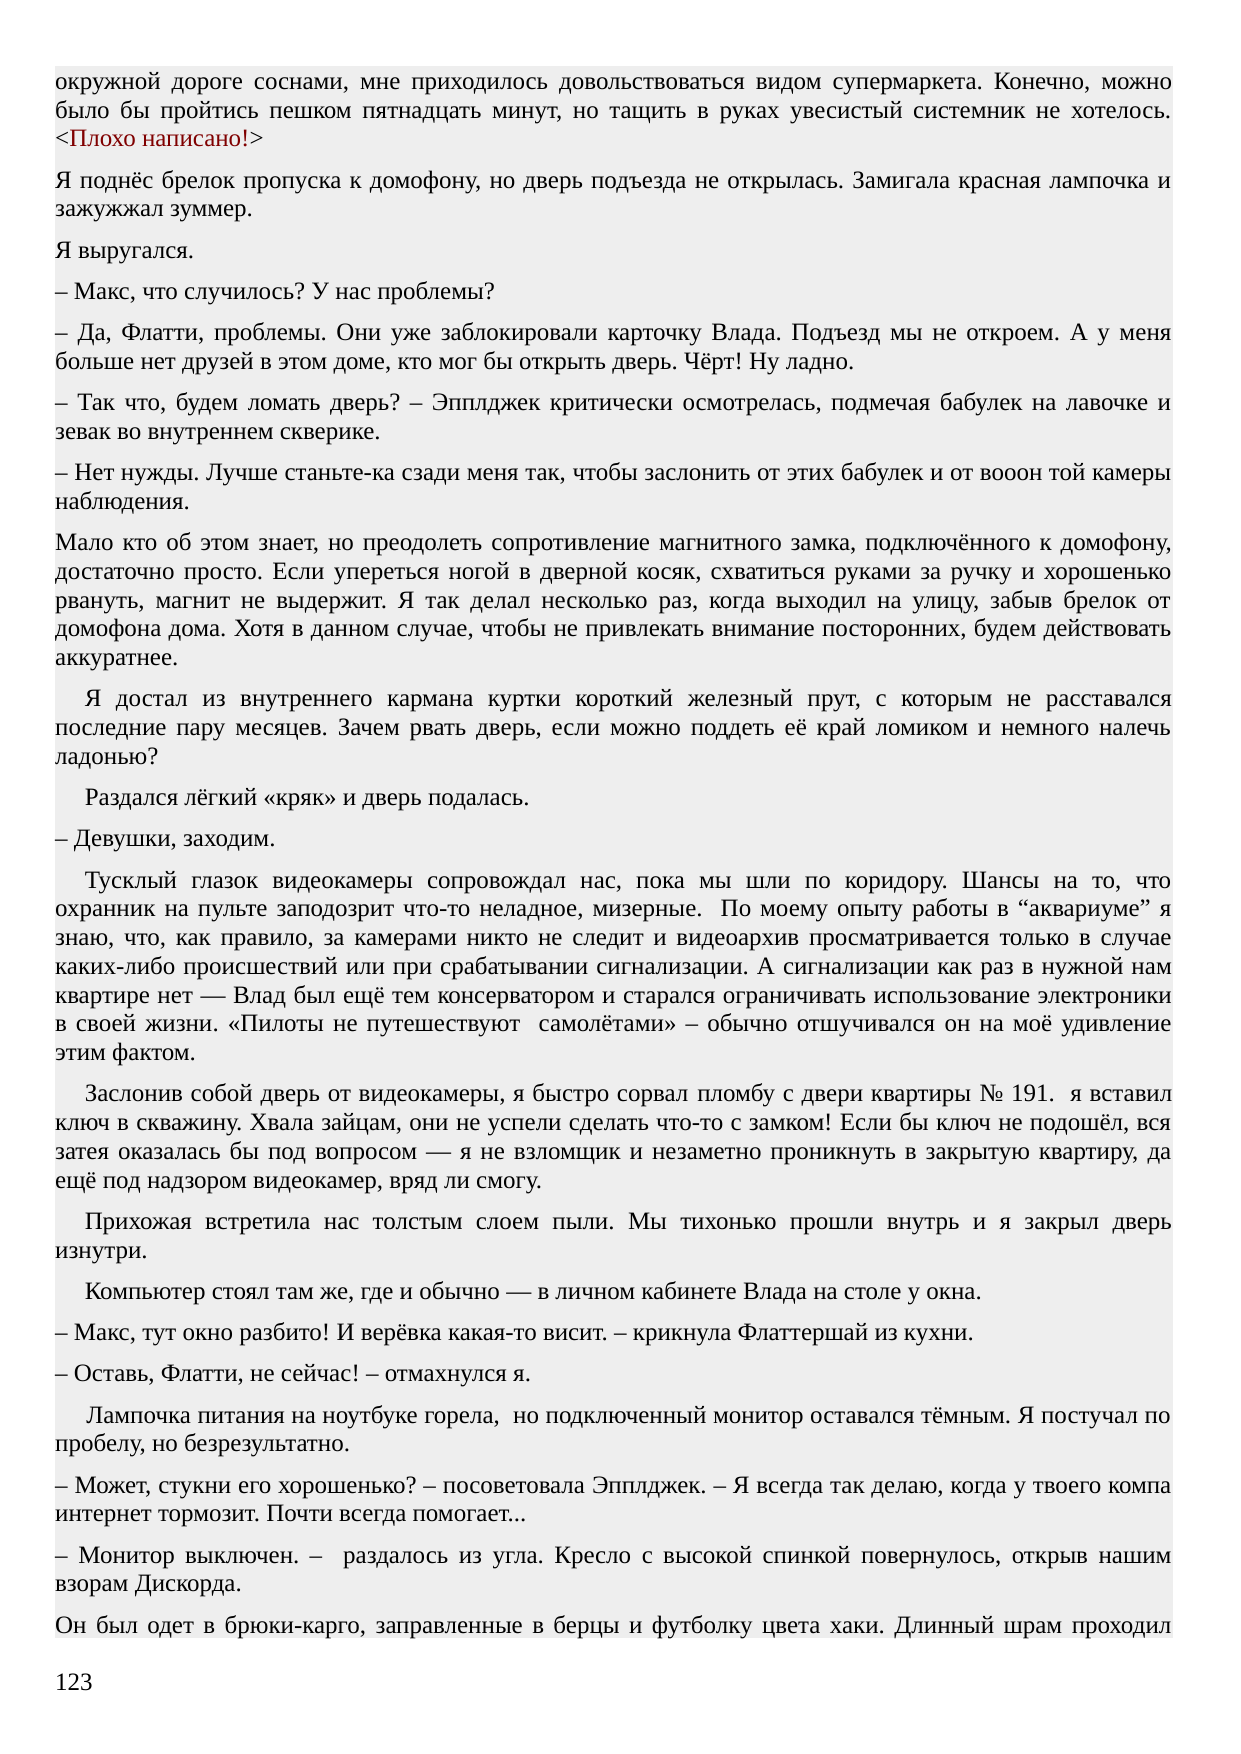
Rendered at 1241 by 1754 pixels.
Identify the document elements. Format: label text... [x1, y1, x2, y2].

text – Девушки, заходим. [55, 823, 1173, 852]
text – Да, Флатти, проблемы. Они уже заблокировали карточку Влада. Подъезд мы не откроем. А у меня больше нет друзей в этом доме, кто мог бы открыть дверь. Чёрт! Ну ладно. [55, 317, 1173, 375]
text Прихожая встретила нас толстым слоем пыли. Мы тихонько прошли внутрь и я закрыл дверь изнутри. [55, 1206, 1173, 1263]
text Раздался лёгкий «кряк» и дверь подалась. [55, 782, 1173, 811]
text Он был одет в брюки-карго, заправленные в берцы и футболку цвета хаки. Длинный шрам проходил [55, 1610, 1173, 1638]
list Мало кто об этом знает, но преодолеть сопротивление магнитного замка, подключённого к домофону, достаточно просто. Если упереться ногой в дверной косяк, схватиться руками за ручку и хорошенько рвануть, магнит не выдержит. Я так делал несколько раз, когда выходил на улицу, забыв брелок от домофона дома. Хотя в данном случае, чтобы не привлекать внимание посторонних, будем действовать аккуратнее. [55, 527, 1173, 671]
text – Так что, будем ломать дверь? – Эпплджек критически осмотрелась, подмечая бабулек на лавочке и зевак во внутреннем скверике. [55, 387, 1173, 445]
text Я выругался. [55, 235, 1173, 263]
text – Макс, тут окно разбито! И верёвка какая-то висит. – крикнула Флаттершай из кухни. [55, 1317, 1173, 1346]
text – Монитор выключен. – раздалось из угла. Кресло с высокой спинкой повернулось, открыв нашим взорам Дискорда. [55, 1540, 1173, 1597]
text окружной дороге соснами, мне приходилось довольствоваться видом супермаркета. Конечно, можно было бы пройтись пешком пятнадцать минут, но тащить в руках увесистый системник не хотелось. <Плохо написано!> [55, 66, 1173, 152]
text Заслонив собой дверь от видеокамеры, я быстро сорвал пломбу с двери квартиры № 191. я вставил ключ в скважину. Хвала зайцам, они не успели сделать что-то с замком! Если бы ключ не подошёл, вся затея оказалась бы под вопросом — я не взломщик и незаметно проникнуть в закрытую квартиру, да ещё под надзором видеокамер, вряд ли смогу. [55, 1078, 1173, 1193]
text – Может, стукни его хорошенько? – посоветовала Эпплджек. – Я всегда так делаю, когда у твоего компа интернет тормозит. Почти всегда помогает... [55, 1470, 1173, 1527]
text Я поднёс брелок пропуска к домофону, но дверь подъезда не открылась. Замигала красная лампочка и зажужжал зуммер. [55, 165, 1173, 222]
text Лампочка питания на ноутбуке горела, но подключенный монитор оставался тёмным. Я постучал по пробелу, но безрезультатно. [55, 1400, 1173, 1457]
text – Оставь, Флатти, не сейчас! – отмахнулся я. [55, 1358, 1173, 1387]
text Компьютер стоял там же, где и обычно — в личном кабинете Влада на столе у окна. [55, 1276, 1173, 1305]
text – Нет нужды. Лучше станьте-ка сзади меня так, чтобы заслонить от этих бабулек и от вооон той камеры наблюдения. [55, 457, 1173, 515]
text Тусклый глазок видеокамеры сопровождал нас, пока мы шли по коридору. Шансы на то, что охранник на пульте заподозрит что-то неладное, мизерные. По моему опыту работы в “аквариуме” я знаю, что, как правило, за камерами никто не следит и видеоархив просматривается только в случае каких-либо происшествий или при срабатывании сигнализации. А сигнализации как раз в нужной нам квартире нет — Влад был ещё тем консерватором и старался ограничивать использование электроники в своей жизни. «Пилоты не путешествуют самолётами» – обычно отшучивался он на моё удивление этим фактом. [55, 865, 1173, 1066]
text – Макс, что случилось? У нас проблемы? [55, 276, 1173, 305]
text Я достал из внутреннего кармана куртки короткий железный прут, с которым не расставался последние пару месяцев. Зачем рвать дверь, если можно поддеть её край ломиком и немного налечь ладонью? [55, 683, 1173, 770]
